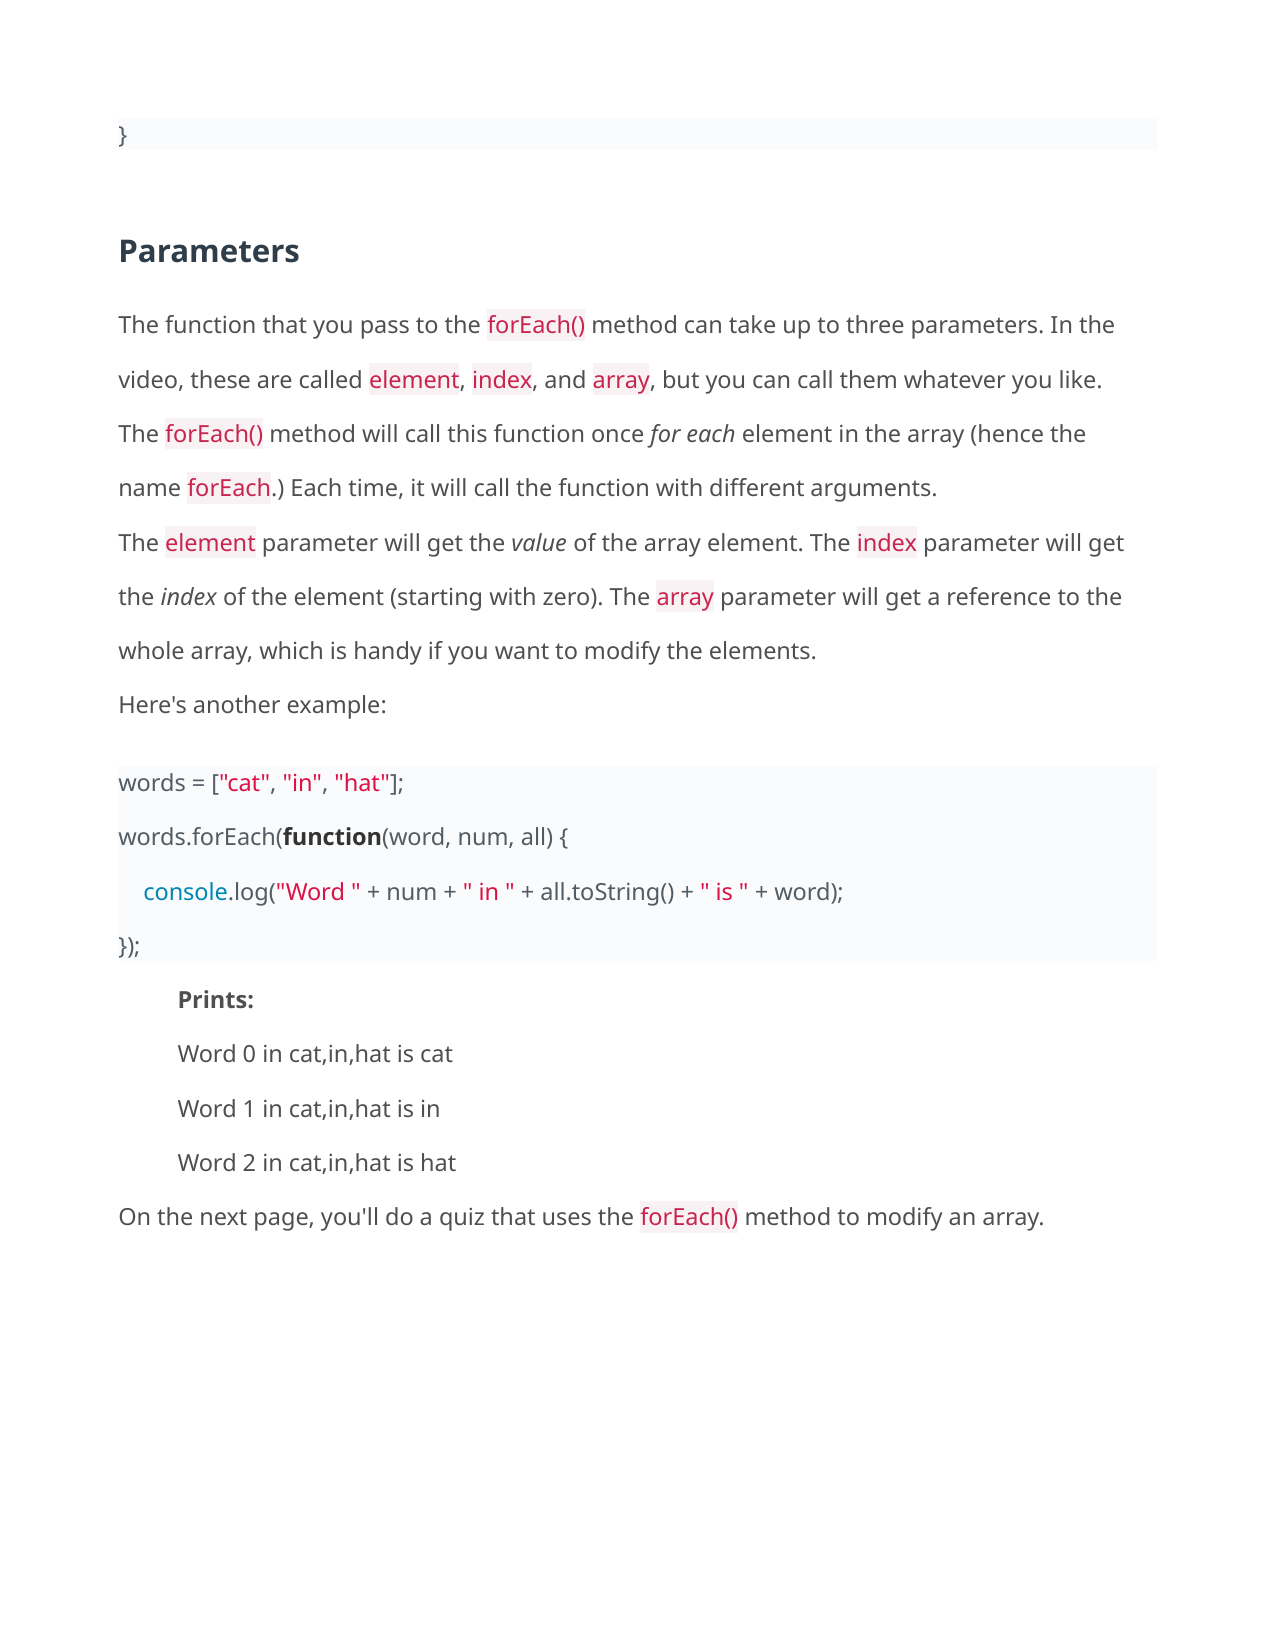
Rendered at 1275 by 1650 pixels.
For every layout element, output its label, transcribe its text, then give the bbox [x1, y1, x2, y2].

text }); [118, 929, 1157, 961]
text On the next page, you'll do a quiz that uses the forEach() method to modify an array. [118, 1201, 1157, 1233]
text words.forEach(function(word, num, all) { [118, 821, 1157, 853]
text Prints: Word 0 in cat,in,hat is cat Word 1 in cat,in,hat is in Word 2 in cat,in,hat is hat [177, 983, 1098, 1178]
text words = ["cat", "in", "hat"]; [118, 766, 1157, 798]
text The function that you pass to the forEach() method can take up to three parameters. In the video, these are called element, index, and array, but you can call them whatever you like. [118, 309, 1157, 395]
text The forEach() method will call this function once for each element in the array (hence the name forEach.) Each time, it will call the function with different arguments. The element parameter will get the value of the array element. The index parameter will get the index of the element (starting with zero). The array parameter will get a reference to the whole array, which is handy if you want to modify the elements. [118, 417, 1157, 666]
text console.log("Word " + num + " in " + all.toString() + " is " + word); [118, 875, 1157, 907]
subtitle Parameters [118, 229, 1157, 271]
text } [118, 118, 1157, 150]
text Here's another example: [118, 689, 1157, 721]
